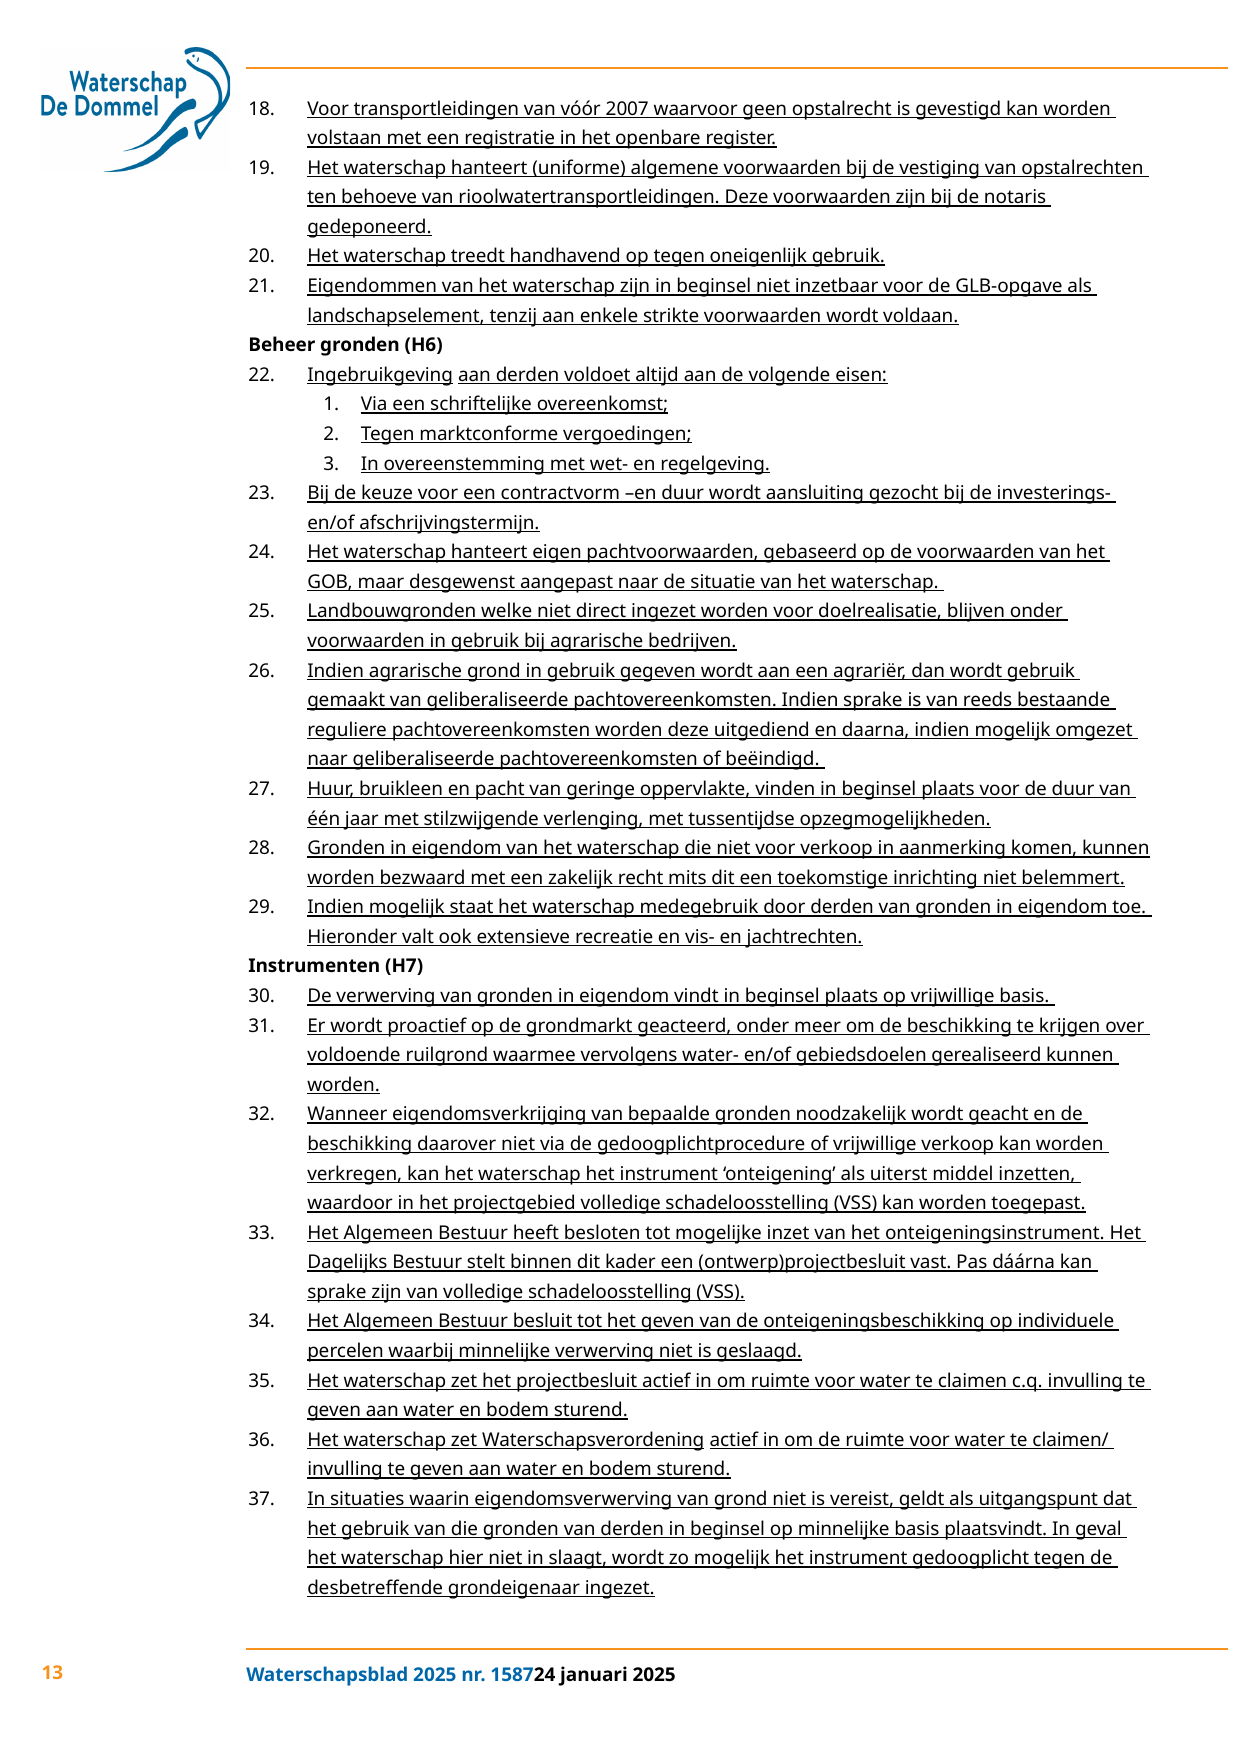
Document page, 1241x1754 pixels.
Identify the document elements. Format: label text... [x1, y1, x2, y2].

list Huur, bruikleen en pacht van geringe oppervlakte, vinden in beginsel plaats voor de duur van één jaar met stilzwijgende verlenging, met tussentijdse opzegmogelijkheden. [248, 775, 1152, 831]
list Het waterschap hanteert (uniforme) algemene voorwaarden bij de vestiging van opstalrechten ten behoeve van rioolwatertransportleidingen. Deze voorwaarden zijn bij de notaris gedeponeerd. [248, 154, 1152, 239]
list De verwerving van gronden in eigendom vindt in beginsel plaats op vrijwillige basis. [248, 982, 1152, 1008]
list Tegen marktconforme vergoedingen; [323, 420, 1152, 446]
text Instrumenten (H7) [248, 953, 1152, 978]
list Ingebruikgeving aan derden voldoet altijd aan de volgende eisen: [248, 361, 1152, 387]
list Het waterschap zet het projectbesluit actief in om ruimte voor water te claimen c.q. invulling te geven aan water en bodem sturend. [248, 1367, 1152, 1422]
list Het waterschap hanteert eigen pachtvoorwaarden, gebaseerd op de voorwaarden van het GOB, maar desgewenst aangepast naar de situatie van het waterschap. [248, 538, 1152, 594]
list Indien mogelijk staat het waterschap medegebruik door derden van gronden in eigendom toe. Hieronder valt ook extensieve recreatie en vis- en jachtrechten. [248, 893, 1152, 949]
list Bij de keuze voor een contractvorm –en duur wordt aansluiting gezocht bij de investerings- en/of afschrijvingstermijn. [248, 479, 1152, 535]
list Het waterschap treedt handhavend op tegen oneigenlijk gebruik. [248, 243, 1152, 268]
list Landbouwgronden welke niet direct ingezet worden voor doelrealisatie, blijven onder voorwaarden in gebruik bij agrarische bedrijven. [248, 598, 1152, 653]
list Voor transportleidingen van vóór 2007 waarvoor geen opstalrecht is gevestigd kan worden volstaan met een registratie in het openbare register. [248, 95, 1152, 150]
list Indien agrarische grond in gebruik gegeven wordt aan een agrariër, dan wordt gebruik gemaakt van geliberaliseerde pachtovereenkomsten. Indien sprake is van reeds bestaande reguliere pachtovereenkomsten worden deze uitgediend en daarna, indien mogelijk omgezet naar geliberaliseerde pachtovereenkomsten of beëindigd. [248, 657, 1152, 771]
list Het Algemeen Bestuur besluit tot het geven van de onteigeningsbeschikking op individuele percelen waarbij minnelijke verwerving niet is geslaagd. [248, 1308, 1152, 1363]
list Wanneer eigendomsverkrijging van bepaalde gronden noodzakelijk wordt geacht en de beschikking daarover niet via de gedoogplichtprocedure of vrijwillige verkoop kan worden verkregen, kan het waterschap het instrument ‘onteigening’ als uiterst middel inzetten, waardoor in het projectgebied volledige schadeloosstelling (VSS) kan worden toegepast. [248, 1101, 1152, 1215]
list Gronden in eigendom van het waterschap die niet voor verkoop in aanmerking komen, kunnen worden bezwaard met een zakelijk recht mits dit een toekomstige inrichting niet belemmert. [248, 834, 1152, 890]
picture [45, 99, 51, 111]
picture [198, 118, 210, 131]
text Beheer gronden (H6) [248, 331, 1152, 357]
list Het Algemeen Bestuur heeft besloten tot mogelijke inzet van het onteigeningsinstrument. Het Dagelijks Bestuur stelt binnen dit kader een (ontwerp)projectbesluit vast. Pas dáárna kan sprake zijn van volledige schadeloosstelling (VSS). [248, 1219, 1152, 1304]
list Het waterschap zet Waterschapsverordening actief in om de ruimte voor water te claimen/ invulling te geven aan water en bodem sturend. [248, 1426, 1152, 1481]
picture [204, 47, 231, 76]
list In overeenstemming met wet- en regelgeving. [323, 450, 1152, 476]
list In situaties waarin eigendomsverwerving van grond niet is vereist, geldt als uitgangspunt dat het gebruik van die gronden van derden in beginsel op minnelijke basis plaatsvindt. In geval het waterschap hier niet in slaagt, wordt zo mogelijk het instrument gedoogplicht tegen de desbetreffende grondeigenaar ingezet. [248, 1485, 1152, 1600]
list Eigendommen van het waterschap zijn in beginsel niet inzetbaar voor de GLB-opgave als landschapselement, tenzij aan enkele strikte voorwaarden wordt voldaan. [248, 272, 1152, 328]
list Er wordt proactief op de grondmarkt geacteerd, onder meer om de beschikking te krijgen over voldoende ruilgrond waarmee vervolgens water- en/of gebiedsdoelen gerealiseerd kunnen worden. [248, 1012, 1152, 1097]
picture [41, 47, 231, 172]
list Via een schriftelijke overeenkomst; [323, 391, 1152, 416]
